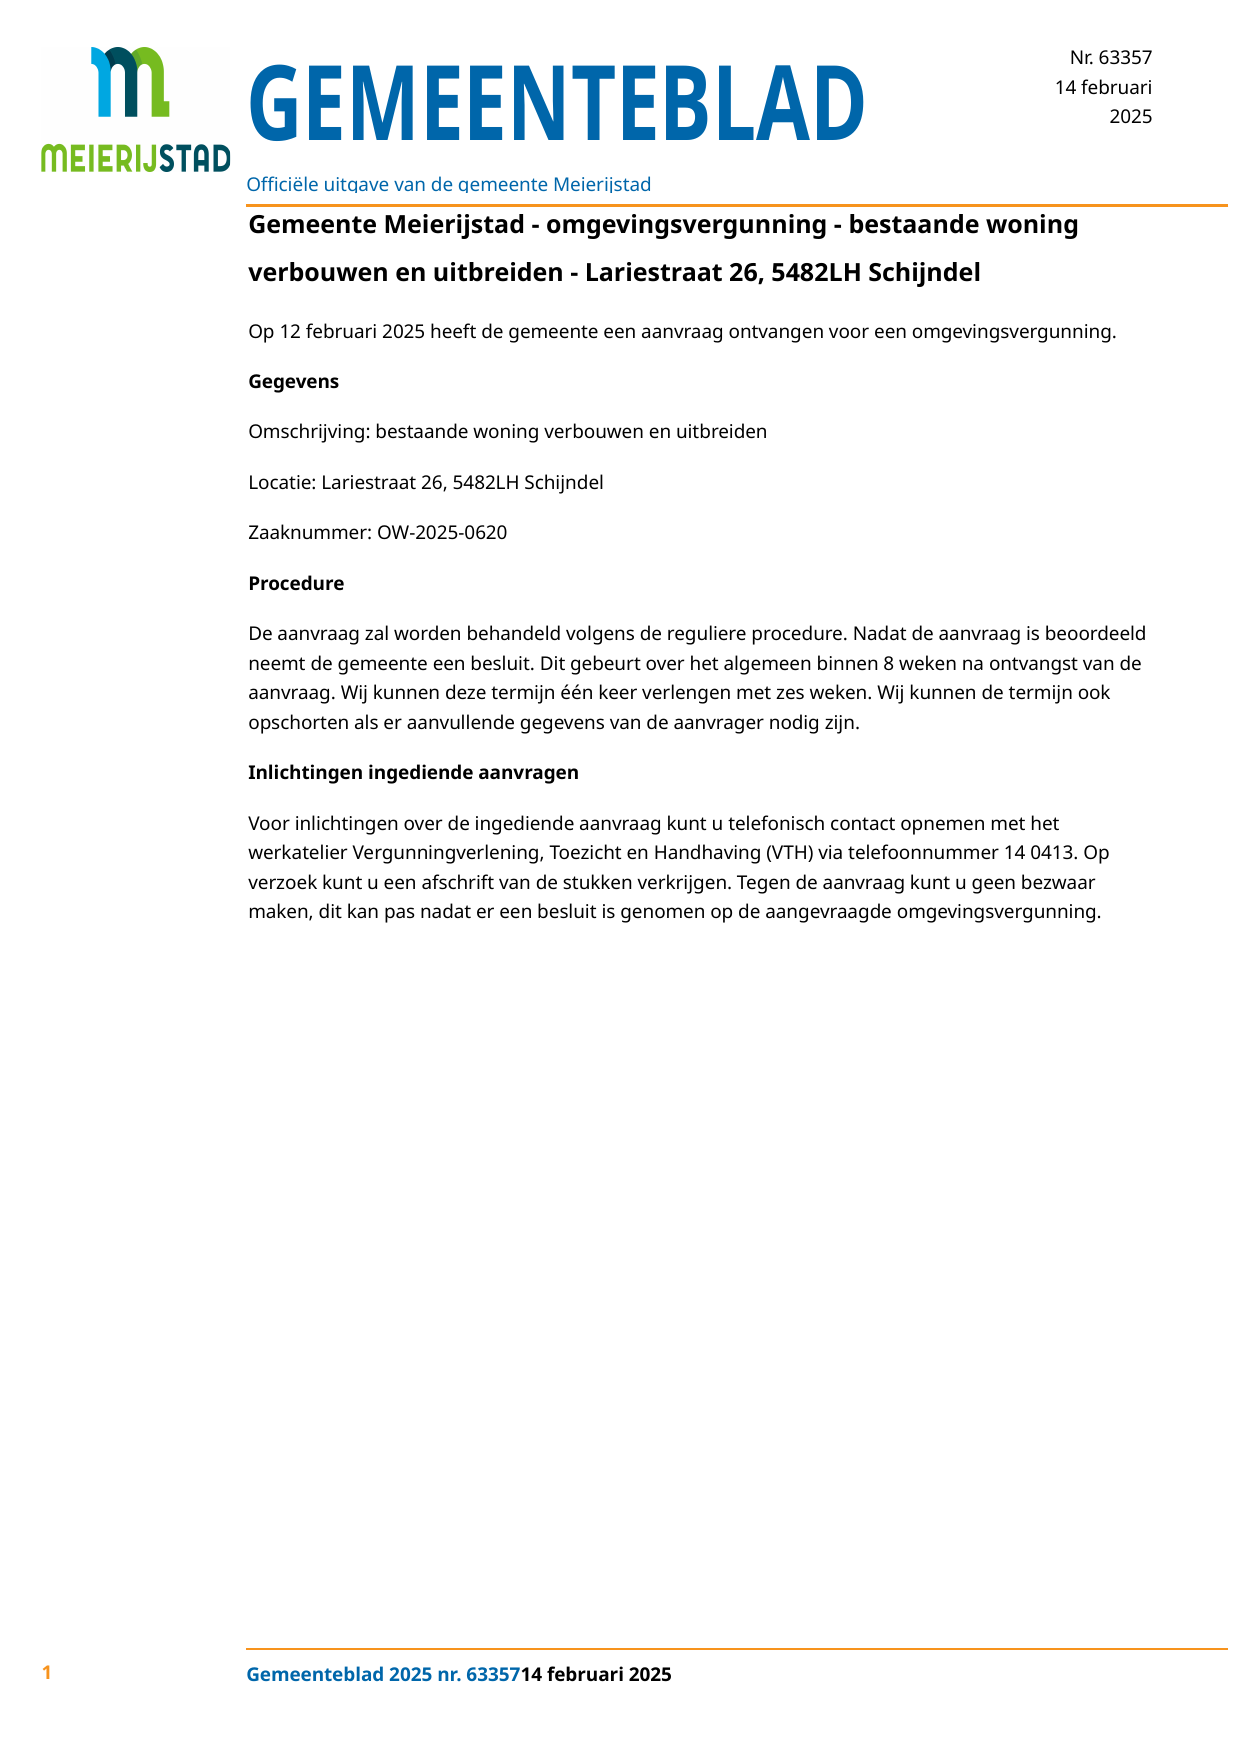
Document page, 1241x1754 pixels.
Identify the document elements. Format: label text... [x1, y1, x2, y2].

text De aanvraag zal worden behandeld volgens de reguliere procedure. Nadat de aanvraag is beoordeeld neemt de gemeente een besluit. Dit gebeurt over het algemeen binnen 8 weken na ontvangst van de aanvraag. Wij kunnen deze termijn één keer verlengen met zes weken. Wij kunnen de termijn ook opschorten als er aanvullende gegevens van de aanvrager nodig zijn. [248, 620, 1152, 735]
text Locatie: Lariestraat 26, 5482LH Schijndel [248, 469, 1152, 495]
text Voor inlichtingen over de ingediende aanvraag kunt u telefonisch contact opnemen met het werkatelier Vergunningverlening, Toezicht en Handhaving (VTH) via telefoonnummer 14 0413. Op verzoek kunt u een afschrift van de stukken verkrijgen. Tegen de aanvraag kunt u geen bezwaar maken, dit kan pas nadat er een besluit is genomen op de aangevraagde omgevingsvergunning. [248, 810, 1152, 924]
text Op 12 februari 2025 heeft de gemeente een aanvraag ontvangen voor een omgevingsvergunning. [248, 318, 1152, 344]
text Inlichtingen ingediende aanvragen [248, 759, 1152, 785]
text Gegevens [248, 368, 1152, 394]
text Procedure [248, 570, 1152, 596]
text Zaaknummer: OW-2025-0620 [248, 519, 1152, 545]
text Omschrijving: bestaande woning verbouwen en uitbreiden [248, 419, 1152, 444]
text Gemeente Meierijstad - omgevingsvergunning - bestaande woning verbouwen en uitbreiden - Lariestraat 26, 5482LH Schijndel [248, 207, 1152, 288]
picture [41, 47, 231, 172]
